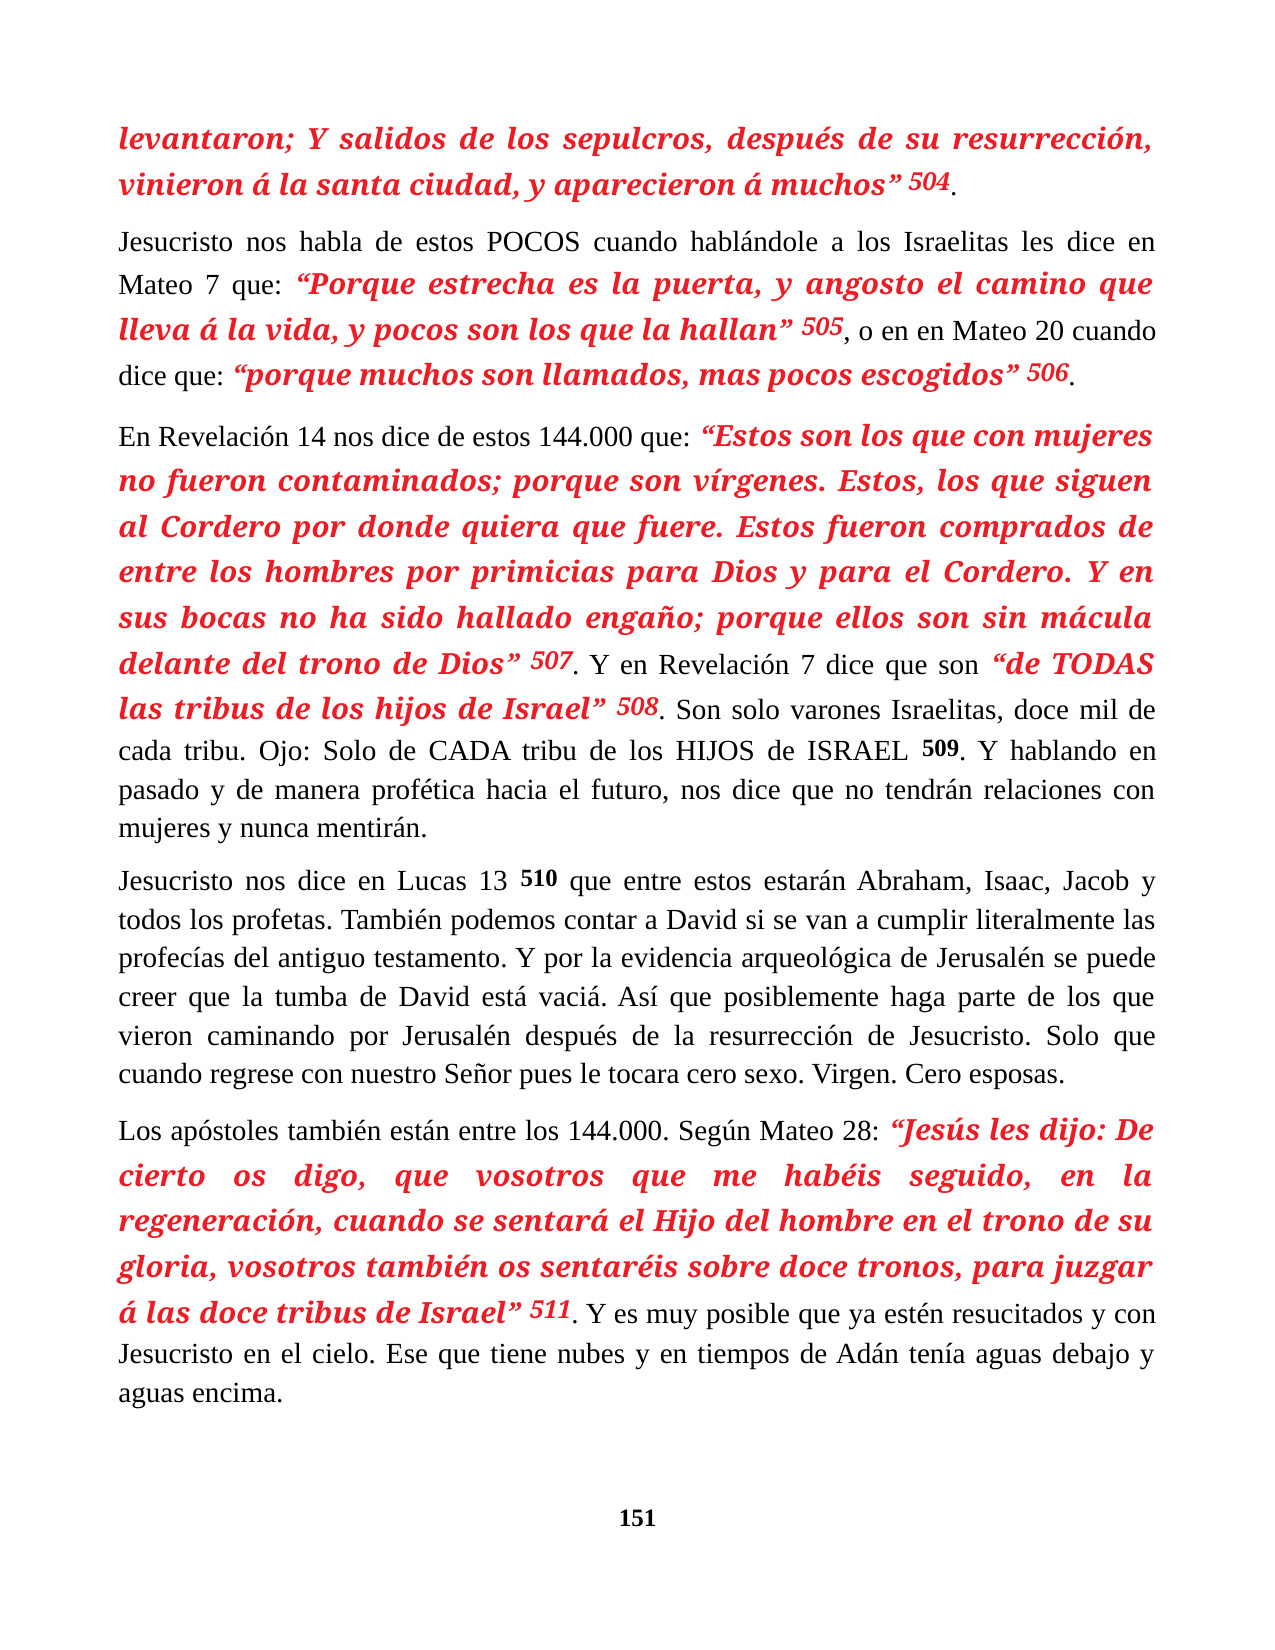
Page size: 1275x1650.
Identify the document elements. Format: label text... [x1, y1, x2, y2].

text Los apóstoles también están entre los 144.000. Según Mateo 28: “Jesús les dijo: De cierto os digo, que vosotros que me habéis seguido, en la regeneración, cuando se sentará el Hijo del hombre en el trono de su gloria, vosotros también os sentaréis sobre doce tronos, para juzgar á las doce tribus de Israel” . Y es muy posible que ya estén resucitados y con Jesucristo en el cielo. Ese que tiene nubes y en tiempos de Adán tenía aguas debajo y aguas encima. [118, 1109, 1157, 1409]
text En Revelación 14 nos dice de estos 144.000 que: “Estos son los que con mujeres no fueron contaminados; porque son vírgenes. Estos, los que siguen al Cordero por donde quiera que fuere. Estos fueron comprados de entre los hombres por primicias para Dios y para el Cordero. Y en sus bocas no ha sido hallado engaño; porque ellos son sin mácula delante del trono de Dios” . Y en Revelación 7 dice que son “de TODAS las tribus de los hijos de Israel” . Son solo varones Israelitas, doce mil de cada tribu. Ojo: Solo de CADA tribu de los HIJOS de ISRAEL . Y hablando en pasado y de manera profética hacia el futuro, nos dice que no tendrán relaciones con mujeres y nunca mentirán. [118, 415, 1157, 844]
text Jesucristo nos habla de estos POCOS cuando hablándole a los Israelitas les dice en Mateo 7 que: “Porque estrecha es la puerta, y angosto el camino que lleva á la vida, y pocos son los que la hallan” , o en en Mateo 20 cuando dice que: “porque muchos son llamados, mas pocos escogidos” . [118, 224, 1157, 394]
text Jesucristo nos dice en Lucas 13 que entre estos estarán Abraham, Isaac, Jacob y todos los profetas. También podemos contar a David si se van a cumplir literalmente las profecías del antiguo testamento. Y por la evidencia arqueológica de Jerusalén se puede creer que la tumba de David está vaciá. Así que posiblemente haga parte de los que vieron caminando por Jerusalén después de la resurrección de Jesucristo. Solo que cuando regrese con nuestro Señor pues le tocara cero sexo. Virgen. Cero esposas. [118, 863, 1157, 1090]
text levantaron; Y salidos de los sepulcros, después de su resurrección, vinieron á la santa ciudad, y aparecieron á muchos” . [118, 118, 1157, 203]
